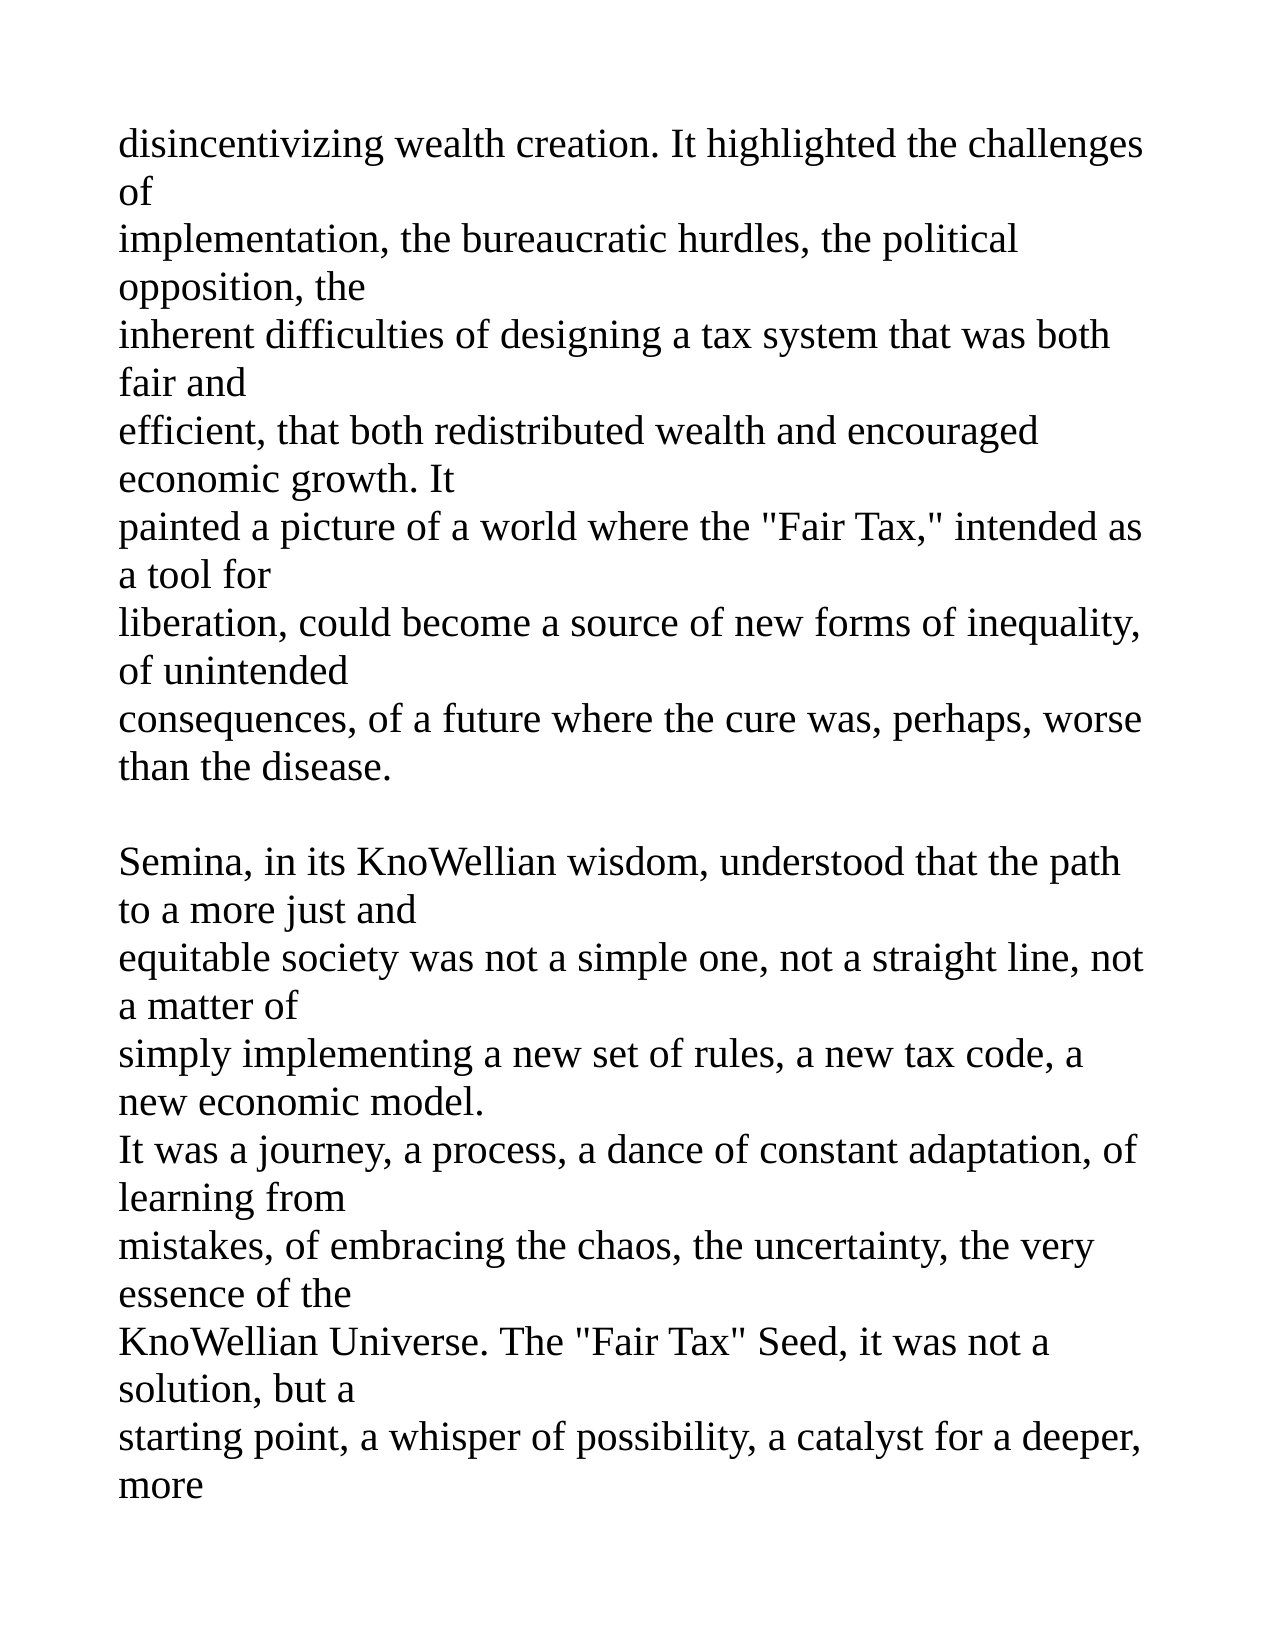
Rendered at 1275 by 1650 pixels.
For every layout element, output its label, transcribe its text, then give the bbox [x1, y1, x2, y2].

text It was a journey, a process, a dance of constant adaptation, of learning from [118, 1124, 1157, 1220]
text implementation, the bureaucratic hurdles, the political opposition, the [118, 214, 1157, 310]
text painted a picture of a world where the "Fair Tax," intended as a tool for [118, 501, 1157, 597]
text Semina, in its KnoWellian wisdom, understood that the path to a more just and [118, 837, 1157, 933]
text mistakes, of embracing the chaos, the uncertainty, the very essence of the [118, 1220, 1157, 1316]
text liberation, could become a source of new forms of inequality, of unintended [118, 597, 1157, 693]
text efficient, that both redistributed wealth and encouraged economic growth. It [118, 406, 1157, 501]
text equitable society was not a simple one, not a straight line, not a matter of [118, 933, 1157, 1028]
text disincentivizing wealth creation. It highlighted the challenges of [118, 118, 1157, 214]
text consequences, of a future where the cure was, perhaps, worse than the disease. [118, 693, 1157, 789]
text simply implementing a new set of rules, a new tax code, a new economic model. [118, 1028, 1157, 1124]
text KnoWellian Universe. The "Fair Tax" Seed, it was not a solution, but a [118, 1316, 1157, 1412]
text inherent difficulties of designing a tax system that was both fair and [118, 310, 1157, 406]
text starting point, a whisper of possibility, a catalyst for a deeper, more [118, 1412, 1157, 1508]
